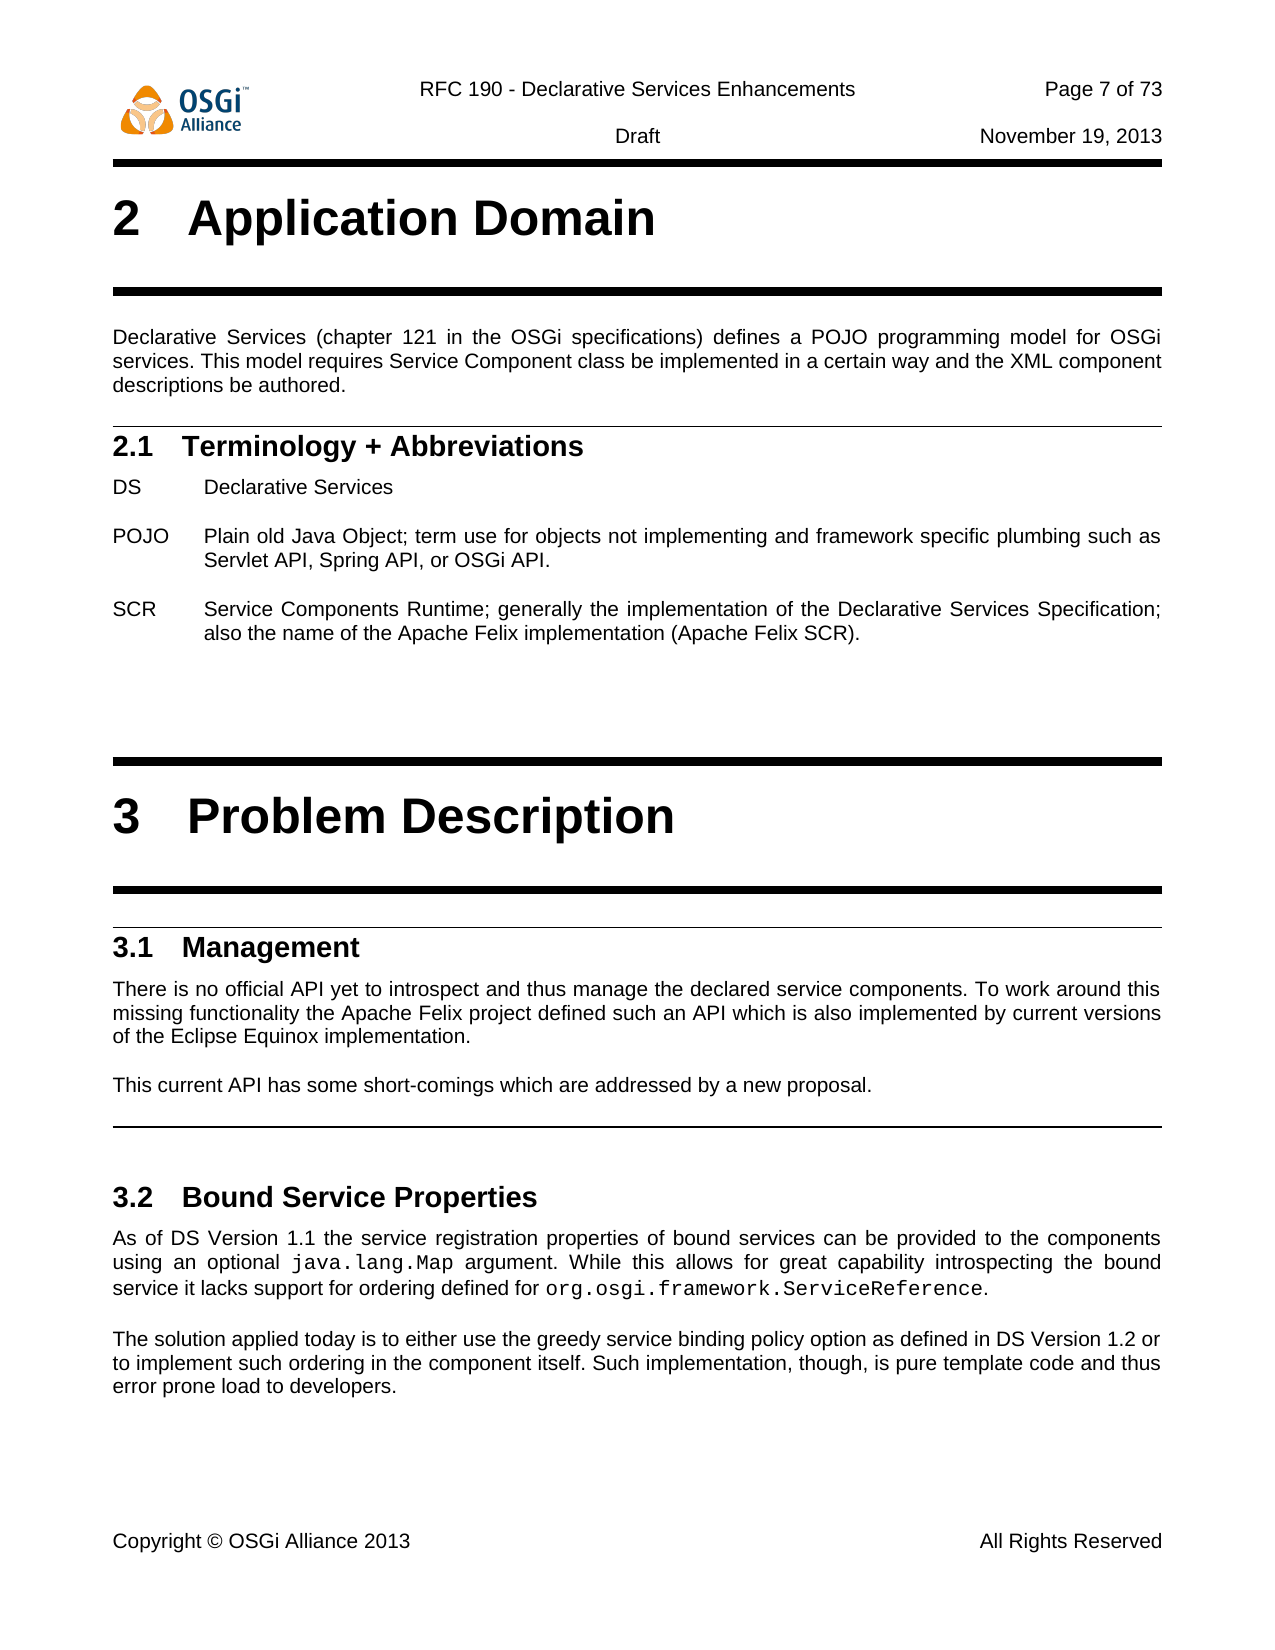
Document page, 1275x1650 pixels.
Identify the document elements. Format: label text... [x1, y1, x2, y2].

text This current API has some short-comings which are addressed by a new proposal. [112, 1073, 1162, 1097]
text SCR Service Components Runtime; generally the implementation of the Declarative Services Specification; also the name of the Apache Felix implementation (Apache Felix SCR). [112, 597, 1162, 645]
picture [113, 78, 257, 142]
text POJO Plain old Java Object; term use for objects not implementing and framework specific plumbing such as Servlet API, Spring API, or OSGi API. [112, 524, 1162, 572]
text As of DS Version 1.1 the service registration properties of bound services can be provided to the components using an optional java.lang.Map argument. While this allows for great capability introspecting the bound service it lacks support for ordering defined for org.osgi.framework.ServiceReference. [112, 1226, 1162, 1301]
subtitle Bound Service Properties [112, 1177, 1162, 1213]
subtitle Terminology + Abbreviations [112, 427, 1162, 462]
text Declarative Services (chapter 121 in the OSGi specifications) defines a POJO programming model for OSGi services. This model requires Service Component class be implemented in a certain way and the XML component descriptions be authored. [112, 325, 1162, 397]
text There is no official API yet to introspect and thus manage the declared service components. To work around this missing functionality the Apache Felix project defined such an API which is also implemented by current versions of the Eclipse Equinox implementation. [112, 976, 1162, 1048]
subtitle Application Domain [112, 160, 1162, 296]
subtitle Problem Description [112, 758, 1162, 894]
text The solution applied today is to either use the greedy service binding policy option as defined in DS Version 1.2 or to implement such ordering in the component itself. Such implementation, though, is pure template code and thus error prone load to developers. [112, 1326, 1162, 1398]
subtitle Management [112, 928, 1162, 964]
text DS Declarative Services [112, 475, 1162, 499]
